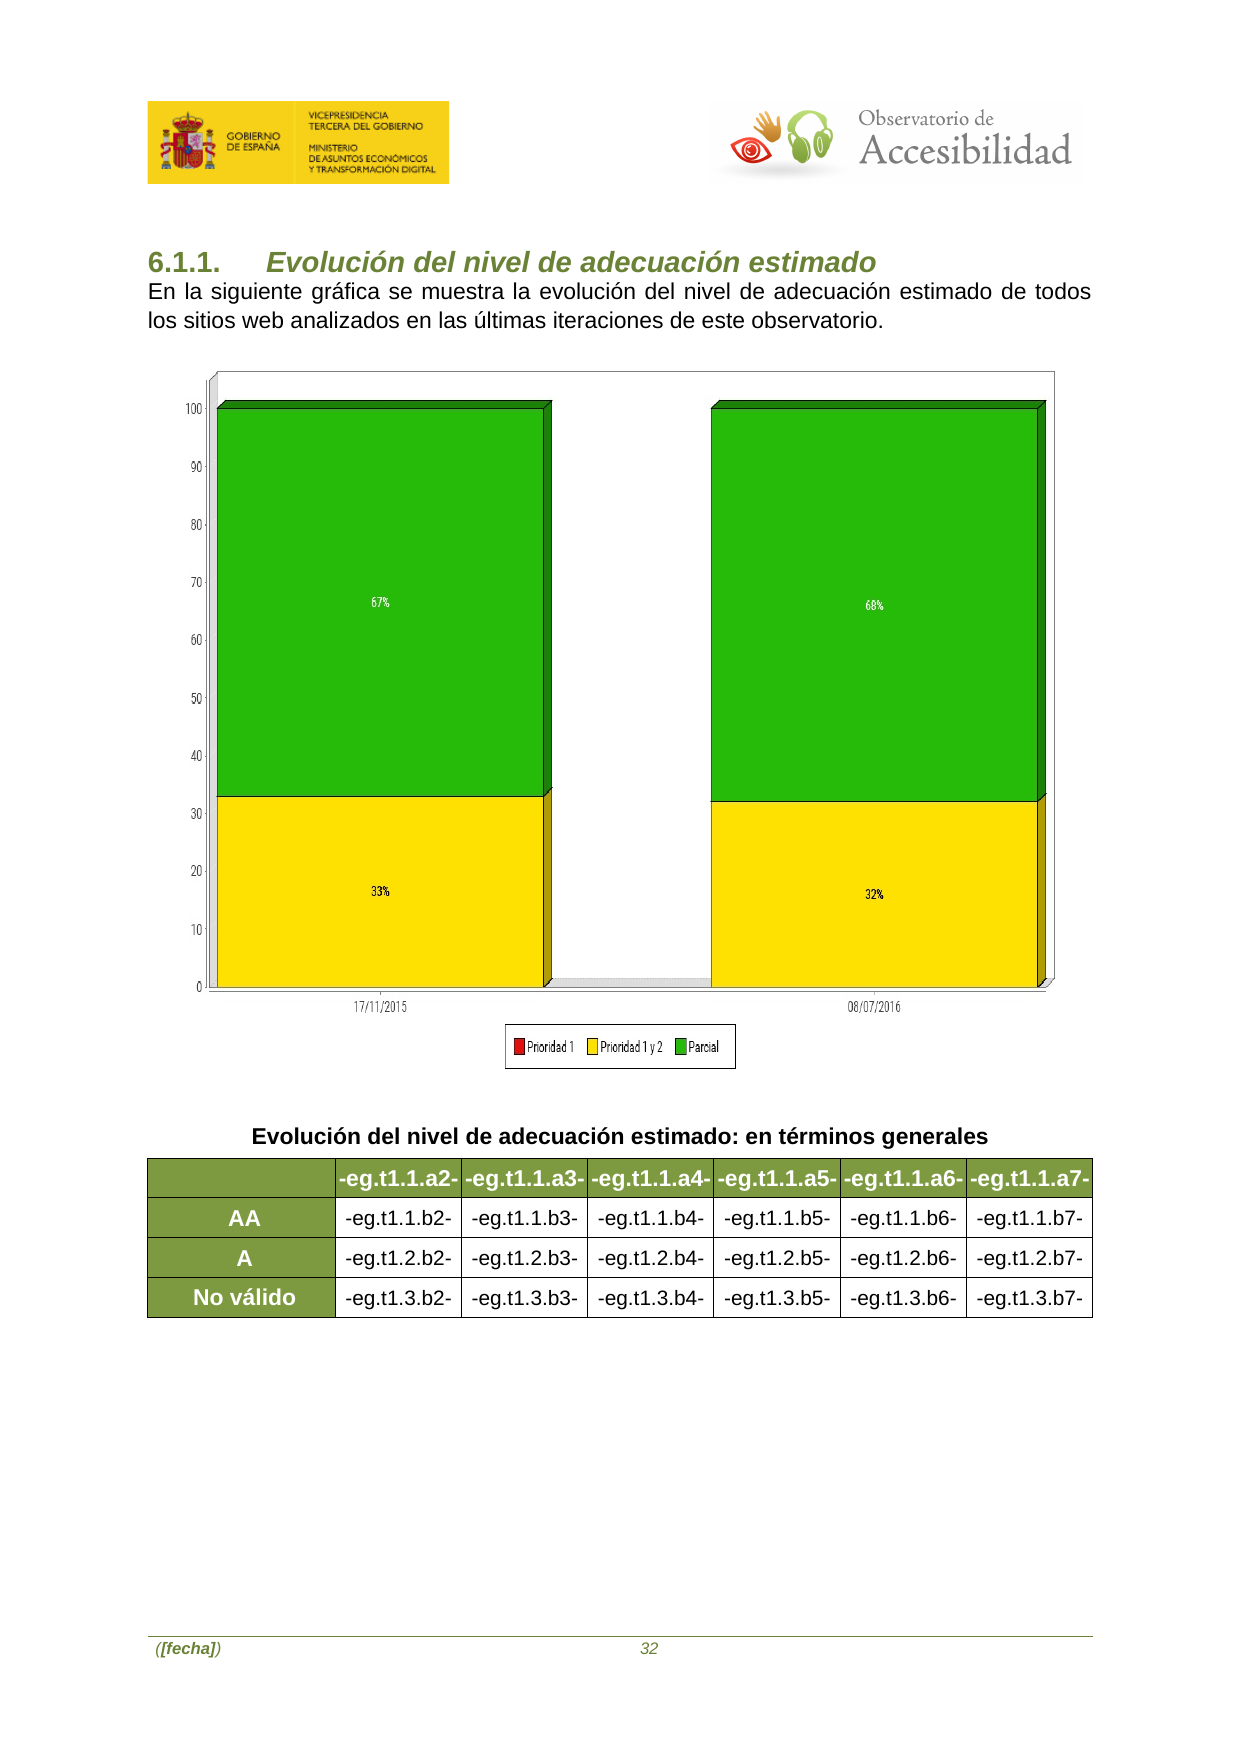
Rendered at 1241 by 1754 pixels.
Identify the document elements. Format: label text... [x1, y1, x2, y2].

table_cell -eg.t1.3.b3- [462, 1278, 587, 1317]
table_cell -eg.t1.2.b5- [714, 1238, 840, 1277]
table_cell No válido [148, 1278, 335, 1317]
table_cell -eg.t1.3.b6- [841, 1278, 966, 1317]
table_cell -eg.t1.1.b7- [967, 1198, 1092, 1237]
table_header -eg.t1.1.a4- [588, 1159, 713, 1197]
picture [147, 101, 450, 184]
table_cell -eg.t1.1.b3- [462, 1198, 587, 1237]
table_cell -eg.t1.1.b6- [841, 1198, 966, 1237]
table_cell -eg.t1.1.b5- [714, 1198, 840, 1237]
table_header -eg.t1.1.a2- [336, 1159, 461, 1197]
table_cell -eg.t1.3.b7- [967, 1278, 1092, 1317]
table_cell -eg.t1.1.b4- [588, 1198, 713, 1237]
text En la siguiente gráfica se muestra la evolución del nivel de adecuación estimado de todos los sitios web analizados en las últimas iteraciones de este observatorio. [148, 278, 1092, 333]
table_cell -eg.t1.3.b4- [588, 1278, 713, 1317]
table_header -eg.t1.1.a7- [967, 1159, 1092, 1197]
table_header [148, 1159, 335, 1197]
table_cell AA [148, 1198, 335, 1237]
table_cell -eg.t1.2.b4- [588, 1238, 713, 1277]
text Evolución del nivel de adecuación estimado: en términos generales [148, 1123, 1092, 1149]
table_cell -eg.t1.2.b6- [841, 1238, 966, 1277]
picture [178, 361, 1062, 1071]
table_cell -eg.t1.3.b5- [714, 1278, 840, 1317]
table_cell A [148, 1238, 335, 1277]
picture [710, 101, 1086, 184]
table_cell -eg.t1.2.b7- [967, 1238, 1092, 1277]
table_header -eg.t1.1.a3- [462, 1159, 587, 1197]
subtitle Evolución del nivel de adecuación estimado [148, 245, 1092, 278]
table_header -eg.t1.1.a6- [841, 1159, 966, 1197]
table_cell -eg.t1.1.b2- [336, 1198, 461, 1237]
table_cell -eg.t1.2.b2- [336, 1238, 461, 1277]
table_cell -eg.t1.3.b2- [336, 1278, 461, 1317]
table_header -eg.t1.1.a5- [714, 1159, 840, 1197]
table_cell -eg.t1.2.b3- [462, 1238, 587, 1277]
